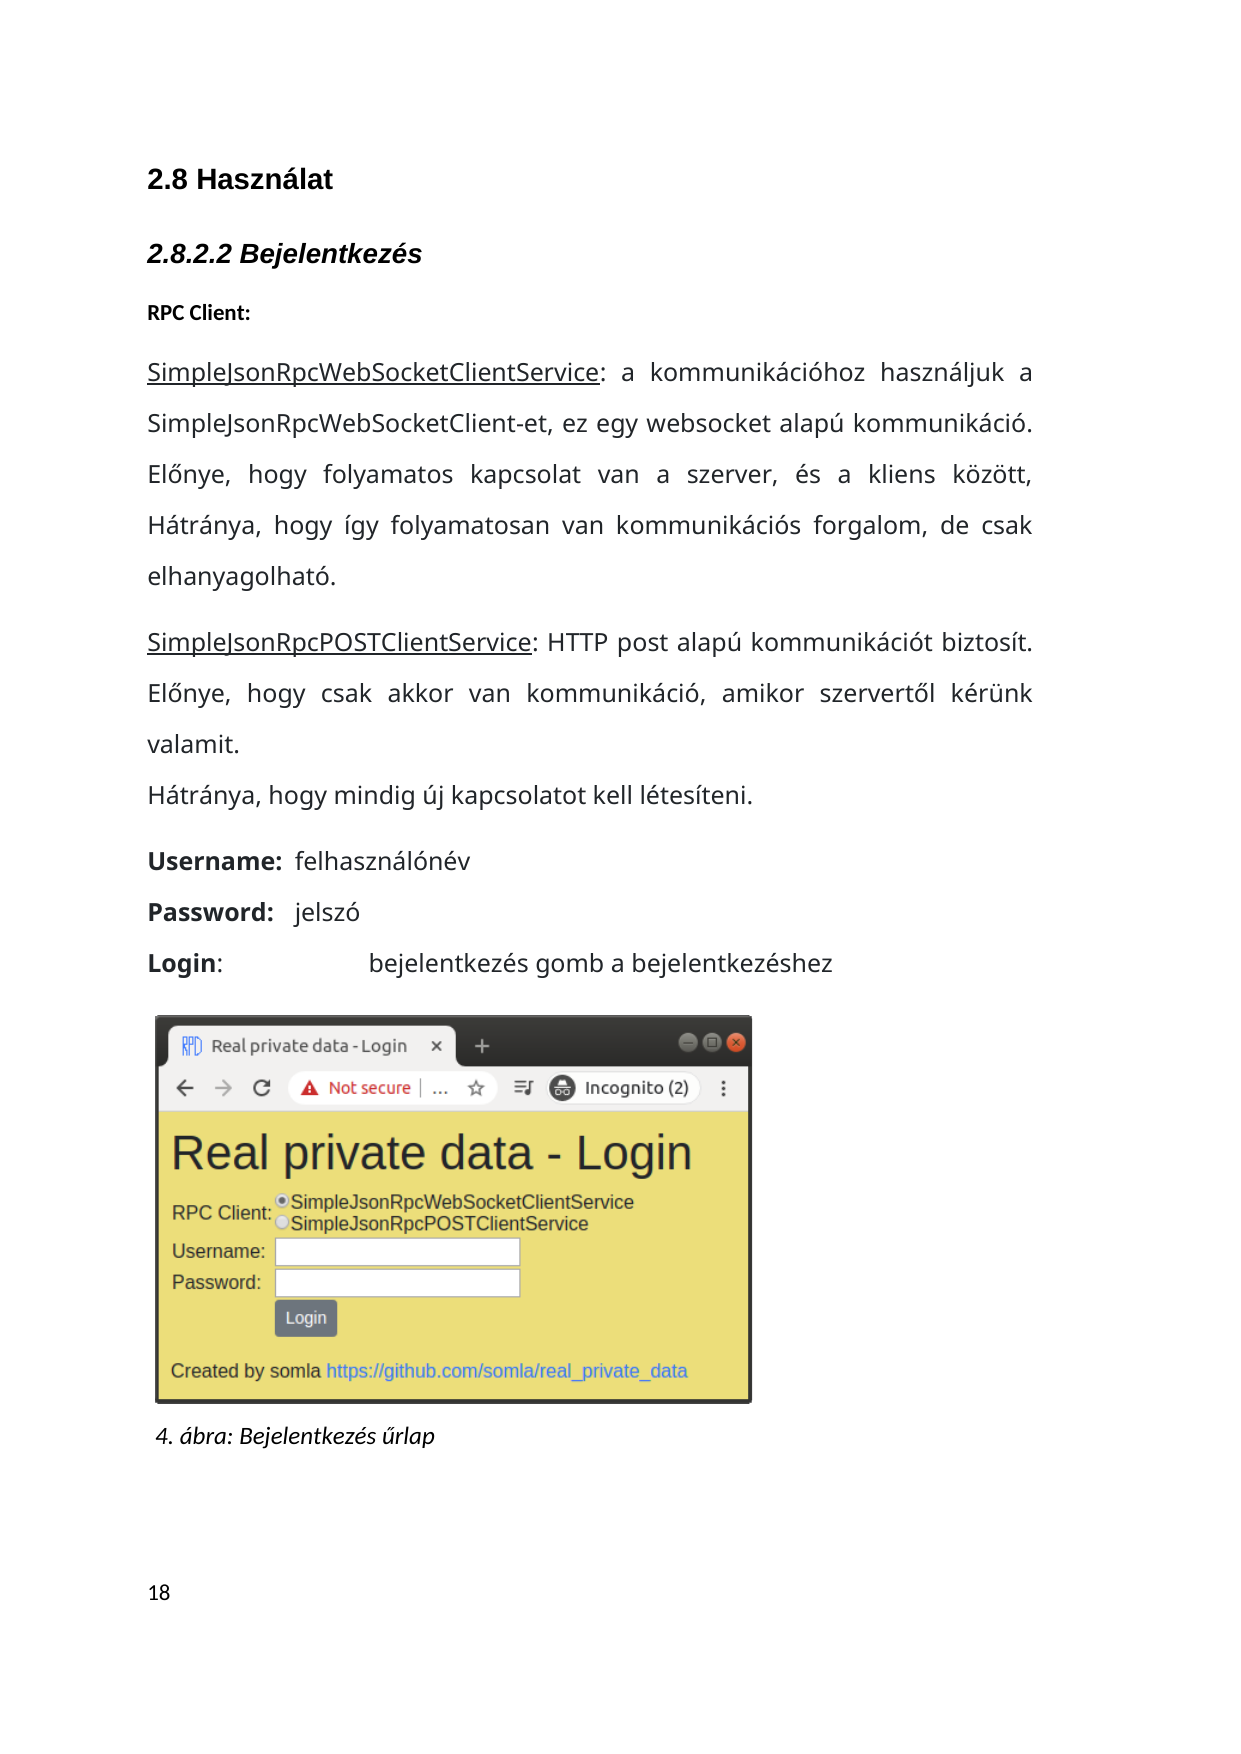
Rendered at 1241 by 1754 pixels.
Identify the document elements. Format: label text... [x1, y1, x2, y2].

text SimpleJsonRpcPOSTClientService: HTTP post alapú kommunikációt biztosít. Előnye, hogy csak akkor van kommunikáció, amikor szervertől kérünk valamit. Hátránya, hogy mindig új kapcsolatot kell létesíteni. [147, 624, 1033, 812]
text Username: felhasználónév Password: jelszó Login: bejelentkezés gomb a bejelentkezéshez [147, 843, 1033, 979]
text RPC Client: [147, 298, 1033, 326]
text SimpleJsonRpcWebSocketClientService: a kommunikációhoz használjuk a SimpleJsonRpcWebSocketClient-et, ez egy websocket alapú kommunikáció. Előnye, hogy folyamatos kapcsolat van a szerver, és a kliens között, Hátránya, hogy így folyamatosan van kommunikációs forgalom, de csak elhanyagolható. [147, 355, 1033, 593]
text 4. ábra: Bejelentkezés űrlap [155, 1404, 752, 1451]
text [155, 1003, 752, 1015]
subtitle Bejelentkezés [147, 238, 1033, 270]
picture [155, 1015, 753, 1404]
